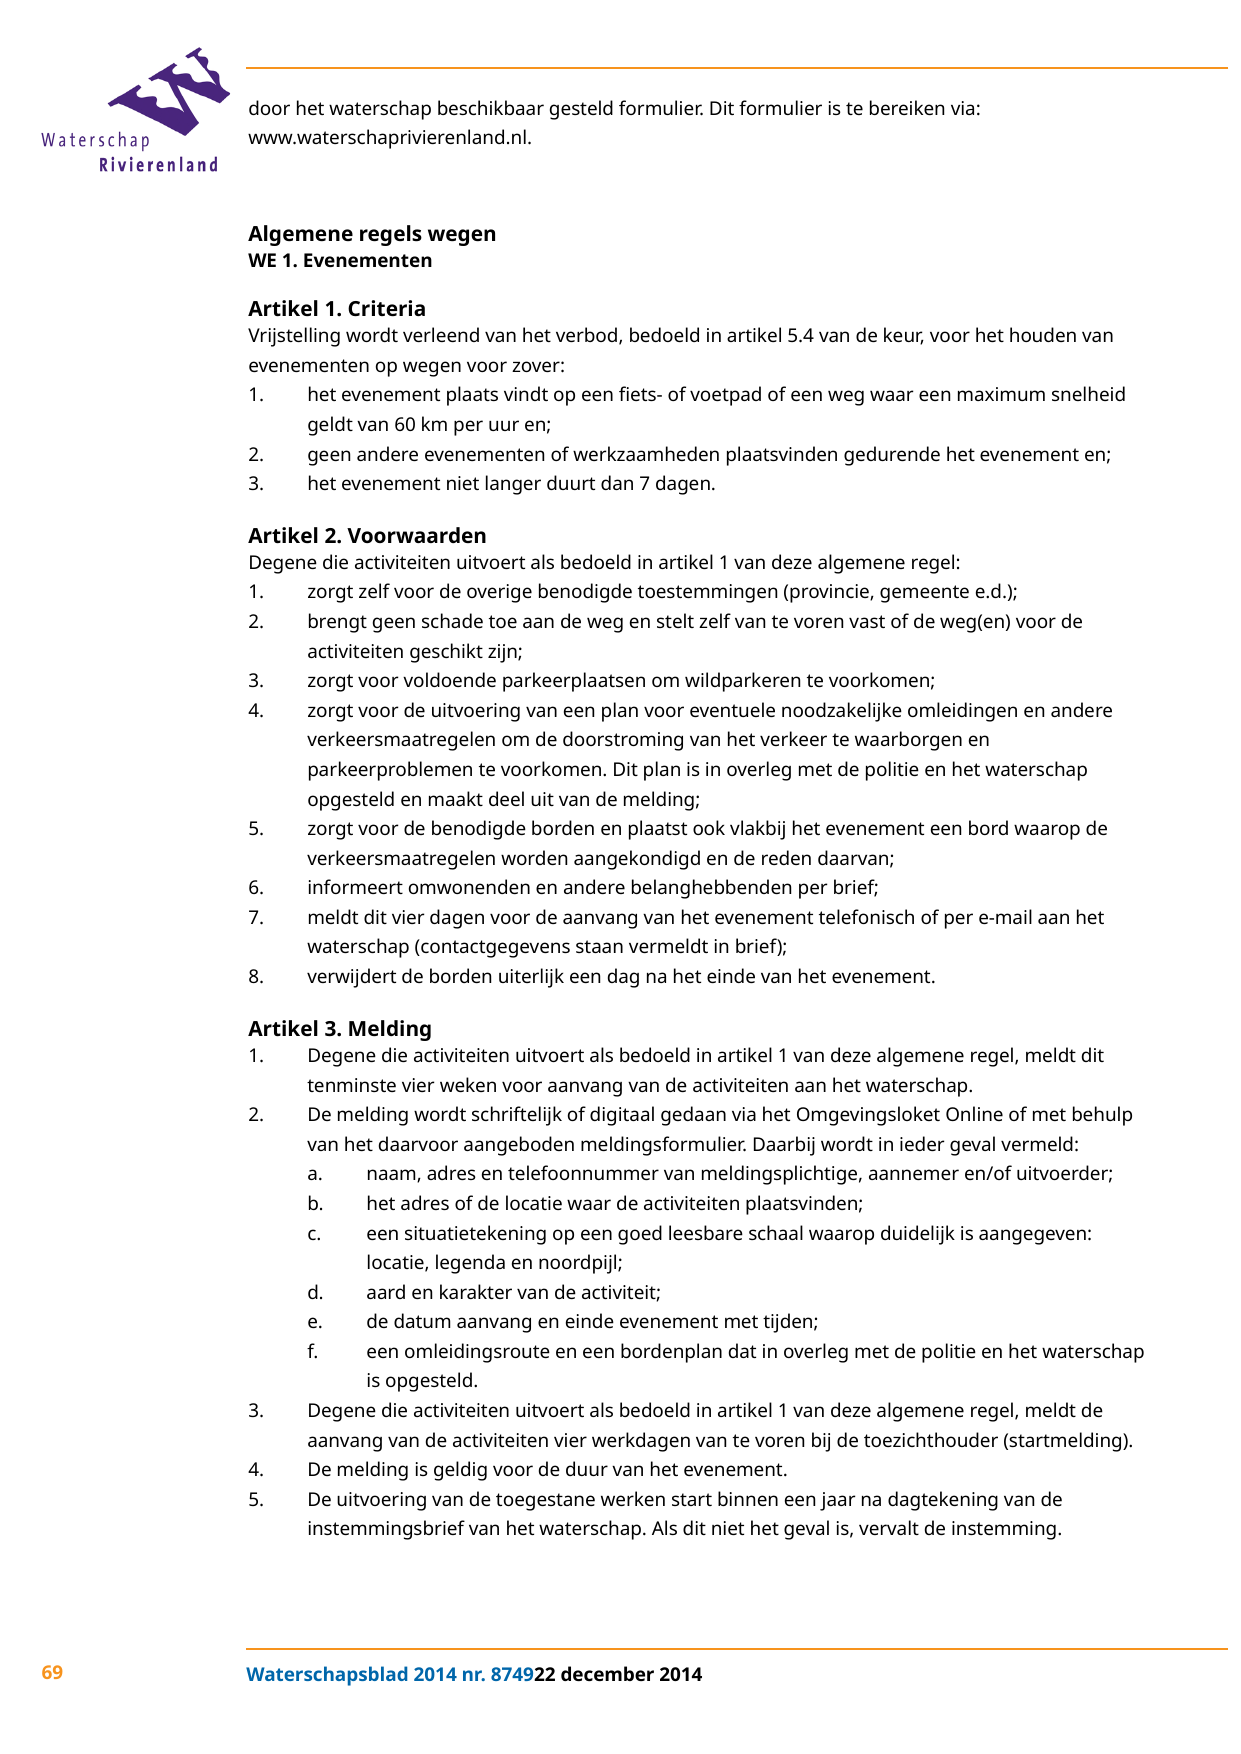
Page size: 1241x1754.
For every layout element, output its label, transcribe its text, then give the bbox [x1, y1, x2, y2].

list zorgt voor de uitvoering van een plan voor eventuele noodzakelijke omleidingen en andere verkeersmaatregelen om de doorstroming van het verkeer te waarborgen en parkeerproblemen te voorkomen. Dit plan is in overleg met de politie en het waterschap opgesteld en maakt deel uit van de melding; [248, 697, 1152, 812]
text Degene die activiteiten uitvoert als bedoeld in artikel 1 van deze algemene regel: [248, 549, 1152, 575]
list verwijdert de borden uiterlijk een dag na het einde van het evenement. [248, 963, 1152, 989]
list het evenement plaats vindt op een fiets- of voetpad of een weg waar een maximum snelheid geldt van 60 km per uur en; [248, 382, 1152, 437]
list het evenement niet langer duurt dan 7 dagen. [248, 470, 1152, 496]
list Degene die activiteiten uitvoert als bedoeld in artikel 1 van deze algemene regel, meldt de aanvang van de activiteiten vier werkdagen van te voren bij de toezichthouder (startmelding). [248, 1397, 1152, 1452]
text Artikel 2. Voorwaarden [248, 521, 1152, 549]
list informeert omwonenden en andere belanghebbenden per brief; [248, 874, 1152, 900]
list een situatietekening op een goed leesbare schaal waarop duidelijk is aangegeven: locatie, legenda en noordpijl; [307, 1220, 1152, 1275]
picture [41, 47, 231, 172]
text Vrijstelling wordt verleend van het verbod, bedoeld in artikel 5.4 van de keur, voor het houden van evenementen op wegen voor zover: [248, 322, 1152, 378]
text WE 1. Evenementen [248, 247, 1152, 273]
list De melding is geldig voor de duur van het evenement. [248, 1456, 1152, 1482]
list De uitvoering van de toegestane werken start binnen een jaar na dagtekening van de instemmingsbrief van het waterschap. Als dit niet het geval is, vervalt de instemming. [248, 1486, 1152, 1541]
list het adres of de locatie waar de activiteiten plaatsvinden; [307, 1190, 1152, 1216]
text Artikel 3. Melding [248, 1014, 1152, 1042]
list geen andere evenementen of werkzaamheden plaatsvinden gedurende het evenement en; [248, 441, 1152, 466]
list naam, adres en telefoonnummer van meldingsplichtige, aannemer en/of uitvoerder; [307, 1161, 1152, 1186]
list zorgt voor de benodigde borden en plaatst ook vlakbij het evenement een bord waarop de verkeersmaatregelen worden aangekondigd en de reden daarvan; [248, 815, 1152, 871]
list aard en karakter van de activiteit; [307, 1279, 1152, 1304]
text Artikel 1. Criteria [248, 294, 1152, 322]
list zorgt zelf voor de overige benodigde toestemmingen (provincie, gemeente e.d.); [248, 579, 1152, 604]
list de datum aanvang en einde evenement met tijden; [307, 1308, 1152, 1334]
list zorgt voor voldoende parkeerplaatsen om wildparkeren te voorkomen; [248, 667, 1152, 693]
text Algemene regels wegen [248, 219, 1152, 247]
list meldt dit vier dagen voor de aanvang van het evenement telefonisch of per e-mail aan het waterschap (contactgegevens staan vermeldt in brief); [248, 904, 1152, 959]
list een omleidingsroute en een bordenplan dat in overleg met de politie en het waterschap is opgesteld. [307, 1338, 1152, 1393]
list brengt geen schade toe aan de weg en stelt zelf van te voren vast of de weg(en) voor de activiteiten geschikt zijn; [248, 608, 1152, 664]
list Degene die activiteiten uitvoert als bedoeld in artikel 1 van deze algemene regel, meldt dit tenminste vier weken voor aanvang van de activiteiten aan het waterschap. [248, 1042, 1152, 1097]
list De melding wordt schriftelijk of digitaal gedaan via het Omgevingsloket Online of met behulp van het daarvoor aangeboden meldingsformulier. Daarbij wordt in ieder geval vermeld: [248, 1101, 1152, 1157]
text door het waterschap beschikbaar gesteld formulier. Dit formulier is te bereiken via: www.waterschaprivierenland.nl. [248, 95, 1152, 150]
